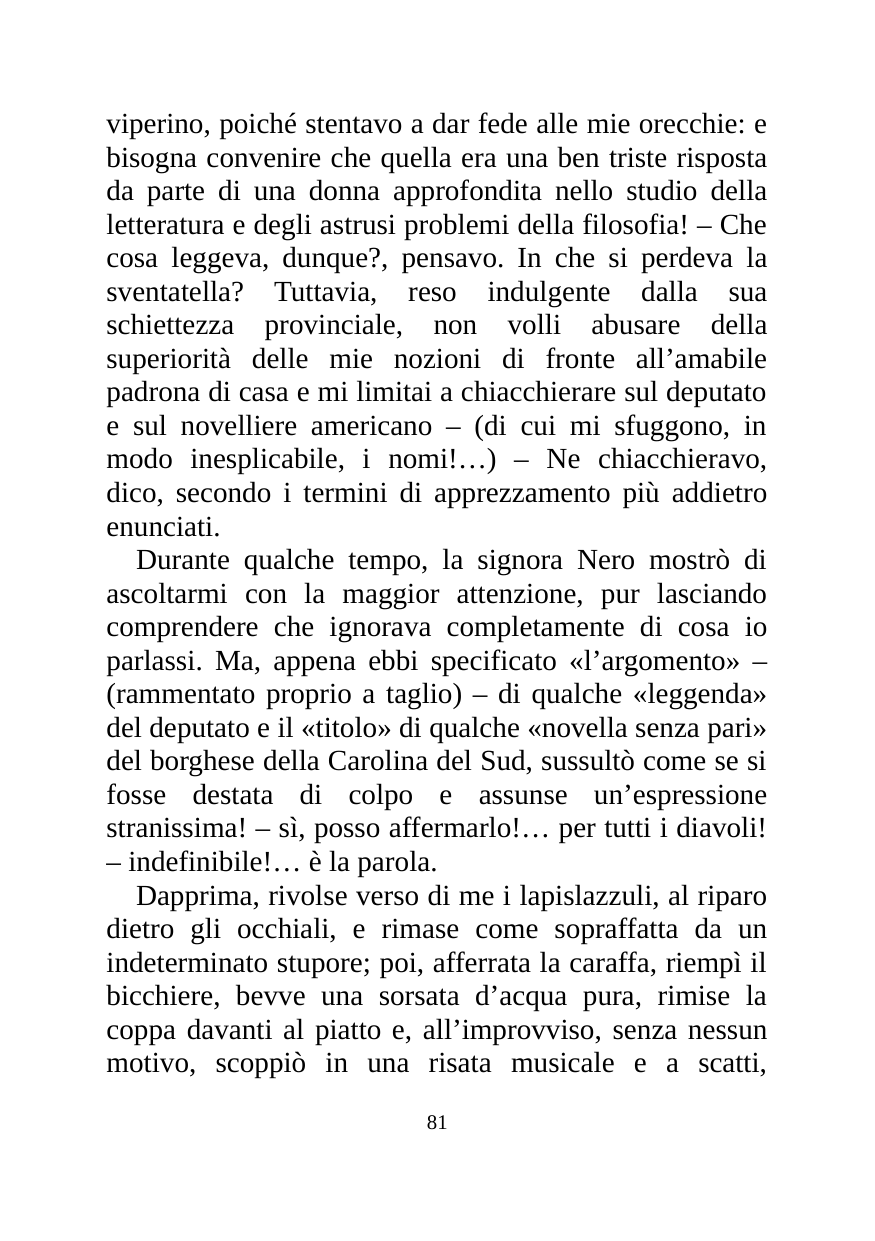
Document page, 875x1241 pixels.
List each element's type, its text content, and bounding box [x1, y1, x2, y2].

text Durante qualche tempo, la signora Nero mostrò di ascoltarmi con la maggior attenzione, pur lasciando comprendere che ignorava completamente di cosa io parlassi. Ma, appena ebbi specificato «l’argomento» – (rammentato proprio a taglio) – di qualche «leggenda» del deputato e il «titolo» di qualche «novella senza pari» del borghese della Carolina del Sud, sussultò come se si fosse destata di colpo e assunse un’espressione stranissima! – sì, posso affermarlo!… per tutti i diavoli! – indefinibile!… è la parola. [106, 542, 768, 878]
text Dapprima, rivolse verso di me i lapislazzuli, al riparo dietro gli occhiali, e rimase come sopraffatta da un indeterminato stupore; poi, afferrata la caraffa, riempì il bicchiere, bevve una sorsata d’acqua pura, rimise la coppa davanti al piatto e, all’improvviso, senza nessun motivo, scoppiò in una risata musicale e a scatti, [106, 878, 768, 1079]
text viperino, poiché stentavo a dar fede alle mie orecchie: e bisogna convenire che quella era una ben triste risposta da parte di una donna approfondita nello studio della letteratura e degli astrusi problemi della filosofia! – Che cosa leggeva, dunque?, pensavo. In che si perdeva la sventatella? Tuttavia, reso indulgente dalla sua schiettezza provinciale, non volli abusare della superiorità delle mie nozioni di fronte all’amabile padrona di casa e mi limitai a chiacchierare sul deputato e sul novelliere americano – (di cui mi sfuggono, in modo inesplicabile, i nomi!…) – Ne chiacchieravo, dico, secondo i termini di apprezzamento più addietro enunciati. [106, 106, 768, 542]
